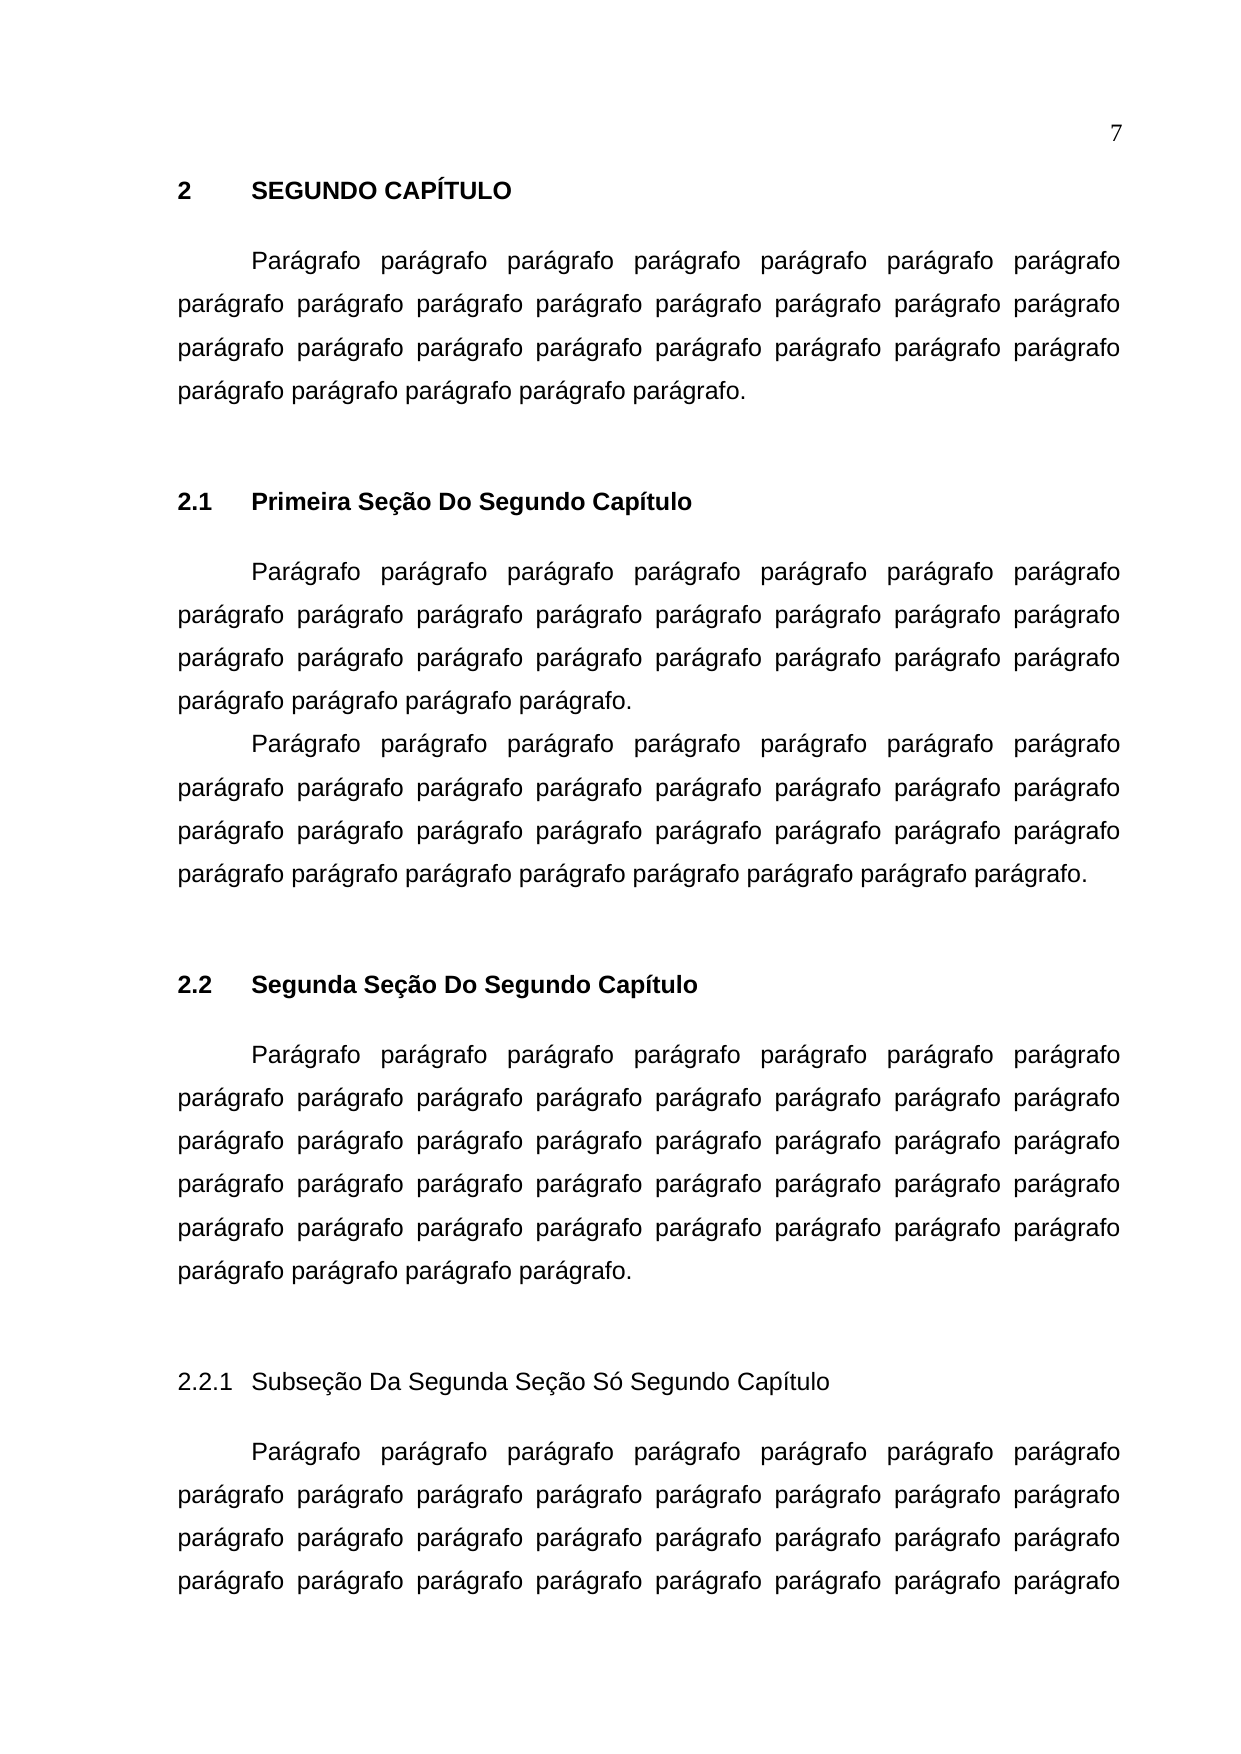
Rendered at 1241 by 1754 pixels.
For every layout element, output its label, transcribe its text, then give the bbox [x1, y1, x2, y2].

subtitle Subseção da segunda seção só segundo capítulo [177, 1367, 1122, 1396]
subtitle Segunda seção do segundo capítulo [177, 970, 1122, 999]
text Parágrafo parágrafo parágrafo parágrafo parágrafo parágrafo parágrafo parágrafo parágrafo parágrafo parágrafo parágrafo parágrafo parágrafo parágrafo parágrafo parágrafo parágrafo parágrafo parágrafo parágrafo parágrafo parágrafo parágrafo parágrafo parágrafo parágrafo. [177, 557, 1122, 715]
subtitle Primeira seção do segundo capítulo [177, 487, 1122, 516]
text Parágrafo parágrafo parágrafo parágrafo parágrafo parágrafo parágrafo parágrafo parágrafo parágrafo parágrafo parágrafo parágrafo parágrafo parágrafo parágrafo parágrafo parágrafo parágrafo parágrafo parágrafo parágrafo parágrafo parágrafo parágrafo parágrafo parágrafo parágrafo. [177, 246, 1122, 404]
text Parágrafo parágrafo parágrafo parágrafo parágrafo parágrafo parágrafo parágrafo parágrafo parágrafo parágrafo parágrafo parágrafo parágrafo parágrafo parágrafo parágrafo parágrafo parágrafo parágrafo parágrafo parágrafo parágrafo parágrafo parágrafo parágrafo parágrafo parágrafo parágrafo parágrafo parágrafo parágrafo parágrafo parágrafo parágrafo parágrafo parágrafo parágrafo parágrafo parágrafo parágrafo parágrafo parágrafo. [177, 1040, 1122, 1284]
text Parágrafo parágrafo parágrafo parágrafo parágrafo parágrafo parágrafo parágrafo parágrafo parágrafo parágrafo parágrafo parágrafo parágrafo parágrafo parágrafo parágrafo parágrafo parágrafo parágrafo parágrafo parágrafo parágrafo parágrafo parágrafo parágrafo parágrafo parágrafo parágrafo parágrafo parágrafo. [177, 729, 1122, 888]
subtitle Segundo capítulo [177, 176, 1122, 205]
text Parágrafo parágrafo parágrafo parágrafo parágrafo parágrafo parágrafo parágrafo parágrafo parágrafo parágrafo parágrafo parágrafo parágrafo parágrafo parágrafo parágrafo parágrafo parágrafo parágrafo parágrafo parágrafo parágrafo parágrafo parágrafo parágrafo parágrafo parágrafo parágrafo parágrafo parágrafo [177, 1437, 1122, 1595]
